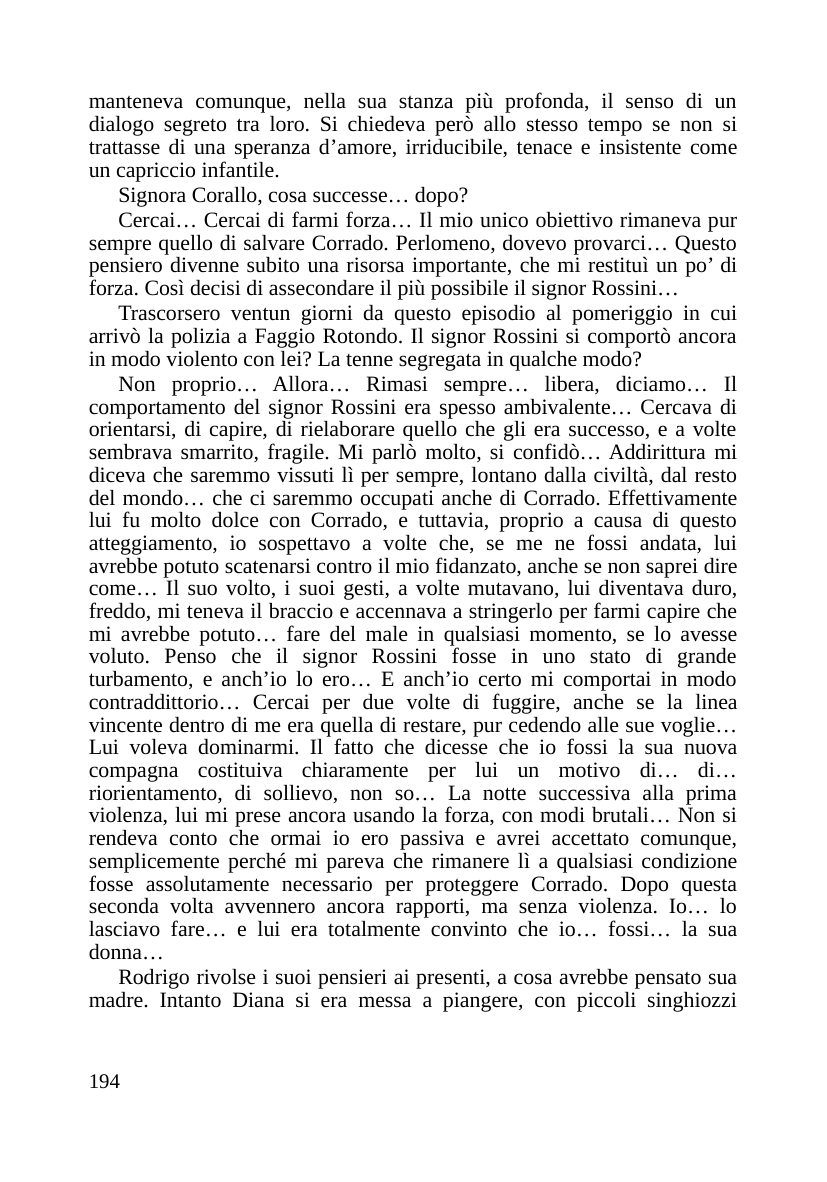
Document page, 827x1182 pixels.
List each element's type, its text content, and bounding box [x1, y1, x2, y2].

text Signora Corallo, cosa successe… dopo? [88, 182, 738, 207]
text Trascorsero ventun giorni da questo episodio al pomeriggio in cui arrivò la polizia a Faggio Rotondo. Il signor Rossini si comportò ancora in modo violento con lei? La tenne segregata in qualche modo? [88, 300, 738, 371]
text Non proprio… Allora… Rimasi sempre… libera, diciamo… Il comportamento del signor Rossini era spesso ambivalente… Cercava di orientarsi, di capire, di rielaborare quello che gli era successo, e a volte sembrava smarrito, fragile. Mi parlò molto, si confidò… Addirittura mi diceva che saremmo vissuti lì per sempre, lontano dalla civiltà, dal resto del mondo… che ci saremmo occupati anche di Corrado. Effettivamente lui fu molto dolce con Corrado, e tuttavia, proprio a causa di questo atteggiamento, io sospettavo a volte che, se me ne fossi andata, lui avrebbe potuto scatenarsi contro il mio fidanzato, anche se non saprei dire come… Il suo volto, i suoi gesti, a volte mutavano, lui diventava duro, freddo, mi teneva il braccio e accennava a stringerlo per farmi capire che mi avrebbe potuto… fare del male in qualsiasi momento, se lo avesse voluto. Penso che il signor Rossini fosse in uno stato di grande turbamento, e anch’io lo ero… E anch’io certo mi comportai in modo contraddittorio… Cercai per due volte di fuggire, anche se la linea vincente dentro di me era quella di restare, pur cedendo alle sue voglie… Lui voleva dominarmi. Il fatto che dicesse che io fossi la sua nuova compagna costituiva chiaramente per lui un motivo di… di… riorientamento, di sollievo, non so… La notte successiva alla prima violenza, lui mi prese ancora usando la forza, con modi brutali… Non si rendeva conto che ormai io ero passiva e avrei accettato comunque, semplicemente perché mi pareva che rimanere lì a qualsiasi condizione fosse assolutamente necessario per proteggere Corrado. Dopo questa seconda volta avvennero ancora rapporti, ma senza violenza. Io… lo lasciavo fare… e lui era totalmente convinto che io… fossi… la sua donna… [88, 371, 738, 964]
text Rodrigo rivolse i suoi pensieri ai presenti, a cosa avrebbe pensato sua madre. Intanto Diana si era messa a piangere, con piccoli singhiozzi [88, 964, 738, 1012]
text manteneva comunque, nella sua stanza più profonda, il senso di un dialogo segreto tra loro. Si chiedeva però allo stesso tempo se non si trattasse di una speranza d’amore, irriducibile, tenace e insistente come un capriccio infantile. [88, 88, 738, 182]
text Cercai… Cercai di farmi forza… Il mio unico obiettivo rimaneva pur sempre quello di salvare Corrado. Perlomeno, dovevo provarci… Questo pensiero divenne subito una risorsa importante, che mi restituì un po’ di forza. Così decisi di assecondare il più possibile il signor Rossini… [88, 207, 738, 300]
